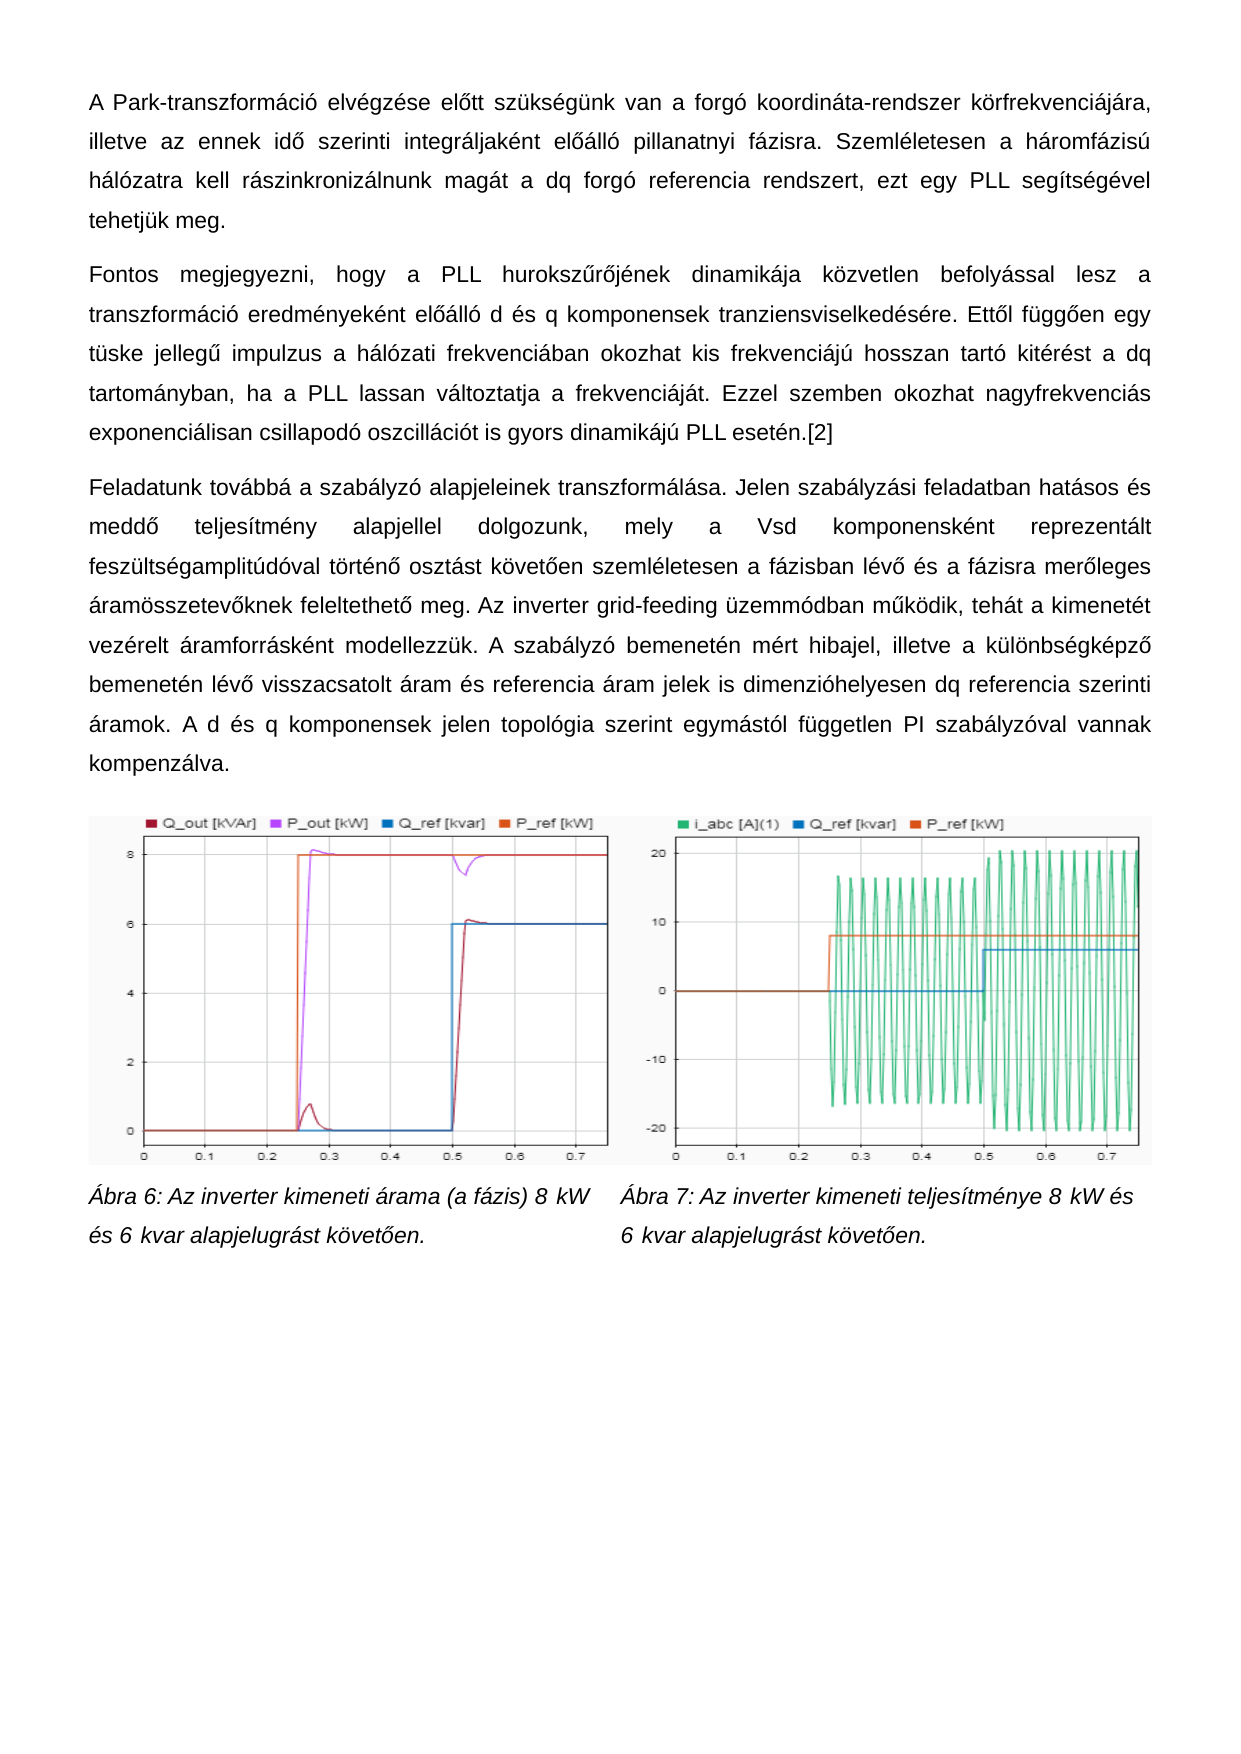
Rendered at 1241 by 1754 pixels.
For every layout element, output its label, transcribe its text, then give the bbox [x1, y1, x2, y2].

text A Park-transzformáció elvégzése előtt szükségünk van a forgó koordináta-rendszer körfrekvenciájára, illetve az ennek idő szerinti integráljaként előálló pillanatnyi fázisra. Szemléletesen a háromfázisú hálózatra kell rászinkronizálnunk magát a dq forgó referencia rendszert, ezt egy PLL segítségével tehetjük meg. [88, 88, 1152, 233]
text Feladatunk továbbá a szabályzó alapjeleinek transzformálása. Jelen szabályzási feladatban hatásos és meddő teljesítmény alapjellel dolgozunk, mely a Vsd komponensként reprezentált feszültségamplitúdóval történő osztást követően szemléletesen a fázisban lévő és a fázisra merőleges áramösszetevőknek feleltethető meg. Az inverter grid-feeding üzemmódban működik, tehát a kimenetét vezérelt áramforrásként modellezzük. A szabályzó bemenetén mért hibajel, illetve a különbségképző bemenetén lévő visszacsatolt áram és referencia áram jelek is dimenzióhelyesen dq referencia szerinti áramok. A d és q komponensek jelen topológia szerint egymástól független PI szabályzóval vannak kompenzálva. [88, 474, 1152, 777]
picture [88, 816, 1152, 1165]
text Ábra 6: Az inverter kimeneti árama (a fázis) 8 kW és 6 kvar alapjelugrást követően. [88, 1165, 620, 1249]
text Ábra 7: Az inverter kimeneti teljesítménye 8 kW és 6 kvar alapjelugrást követően. [620, 1165, 1152, 1249]
text Fontos megjegyezni, hogy a PLL hurokszűrőjének dinamikája közvetlen befolyással lesz a transzformáció eredményeként előálló d és q komponensek tranziensviselkedésére. Ettől függően egy tüske jellegű impulzus a hálózati frekvenciában okozhat kis frekvenciájú hosszan tartó kitérést a dq tartományban, ha a PLL lassan változtatja a frekvenciáját. Ezzel szemben okozhat nagyfrekvenciás exponenciálisan csillapodó oszcillációt is gyors dinamikájú PLL esetén.[2] [88, 261, 1152, 446]
